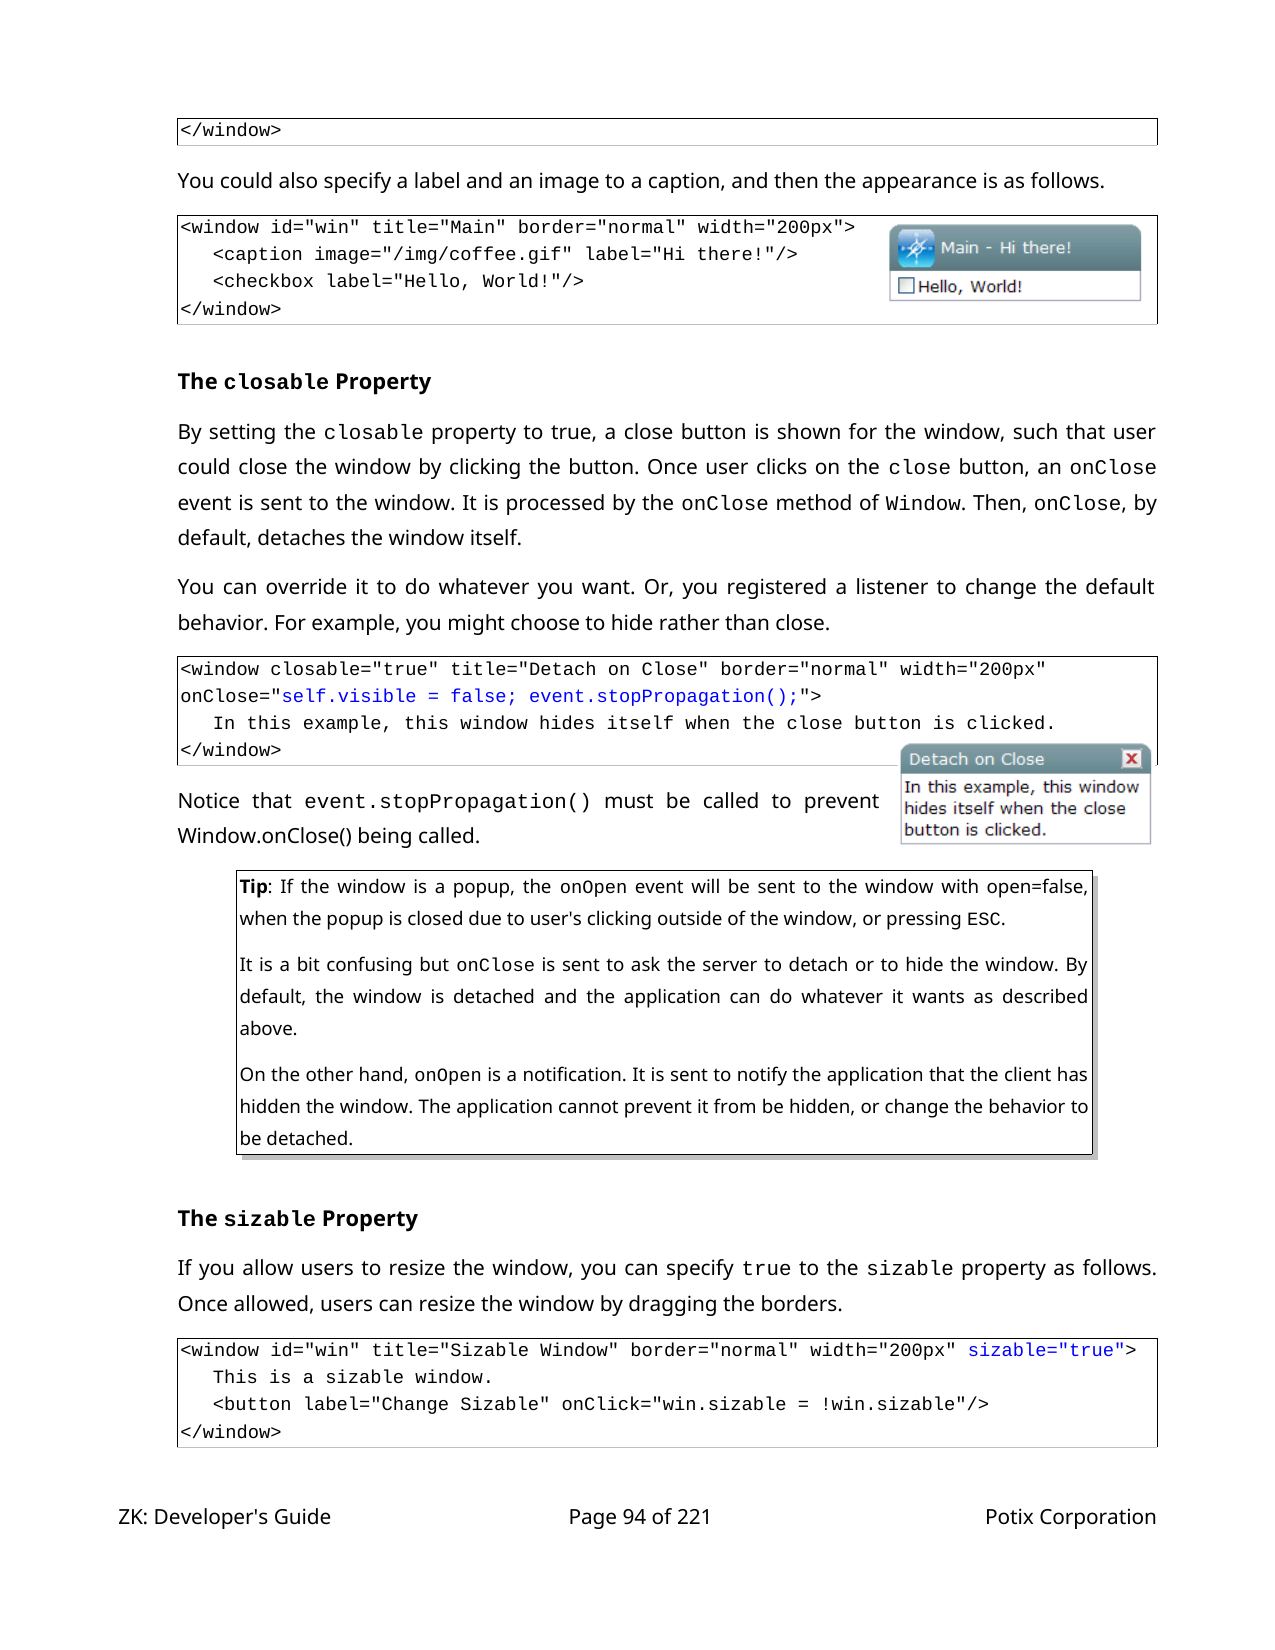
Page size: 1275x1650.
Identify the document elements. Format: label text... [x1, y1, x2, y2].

text If you allow users to resize the window, you can specify true to the sizable property as follows. Once allowed, users can resize the window by dragging the borders. [177, 1253, 1157, 1317]
text </window> [178, 738, 1157, 765]
text Notice that event.stopPropagation() must be called to prevent Window.onClose() being called. [177, 786, 1157, 850]
picture [887, 222, 1144, 305]
text <window closable="true" title="Detach on Close" border="normal" width="200px" [178, 657, 1157, 681]
text It is a bit confusing but onClose is sent to ask the server to detach or to hide the window. By default, the window is detached and the application can do whatever it wants as described above. [237, 949, 1092, 1041]
picture [897, 741, 1155, 847]
text Tip: If the window is a popup, the onOpen event will be sent to the window with open=false, when the popup is closed due to user's clicking outside of the window, or pressing ESC. [237, 871, 1092, 931]
subtitle The sizable Property [177, 1203, 1157, 1233]
text You could also specify a label and an image to a caption, and then the appearance is as follows. [177, 166, 1157, 194]
text </window> [178, 1419, 1157, 1447]
text <window id="win" title="Main" border="normal" width="200px"> [178, 216, 1157, 239]
text <button label="Change Sizable" onClick="win.sizable = !win.sizable"/> [178, 1392, 1157, 1417]
text onClose="self.visible = false; event.stopPropagation();"> [178, 684, 1157, 708]
text <caption image="/img/coffee.gif" label="Hi there!"/> [178, 242, 887, 266]
text </window> [178, 296, 1157, 324]
text In this example, this window hides itself when the close button is clicked. [178, 711, 1157, 735]
text <checkbox label="Hello, World!"/> [178, 269, 887, 293]
text <window id="win" title="Sizable Window" border="normal" width="200px" sizable="true"> [178, 1339, 1157, 1362]
text On the other hand, onOpen is a notification. It is sent to notify the application that the client has hidden the window. The application cannot prevent it from be hidden, or change the behavior to be detached. [237, 1059, 1092, 1154]
text By setting the closable property to true, a close button is shown for the window, such that user could close the window by clicking the button. Once user clicks on the close button, an onClose event is sent to the window. It is processed by the onClose method of Window. Then, onClose, by default, detaches the window itself. [177, 417, 1157, 552]
text You can override it to do whatever you want. Or, you registered a listener to change the default behavior. For example, you might choose to hide rather than close. [177, 572, 1157, 636]
subtitle The closable Property [177, 366, 1157, 396]
text </window> [178, 119, 1157, 145]
text This is a sizable window. [178, 1365, 1157, 1389]
